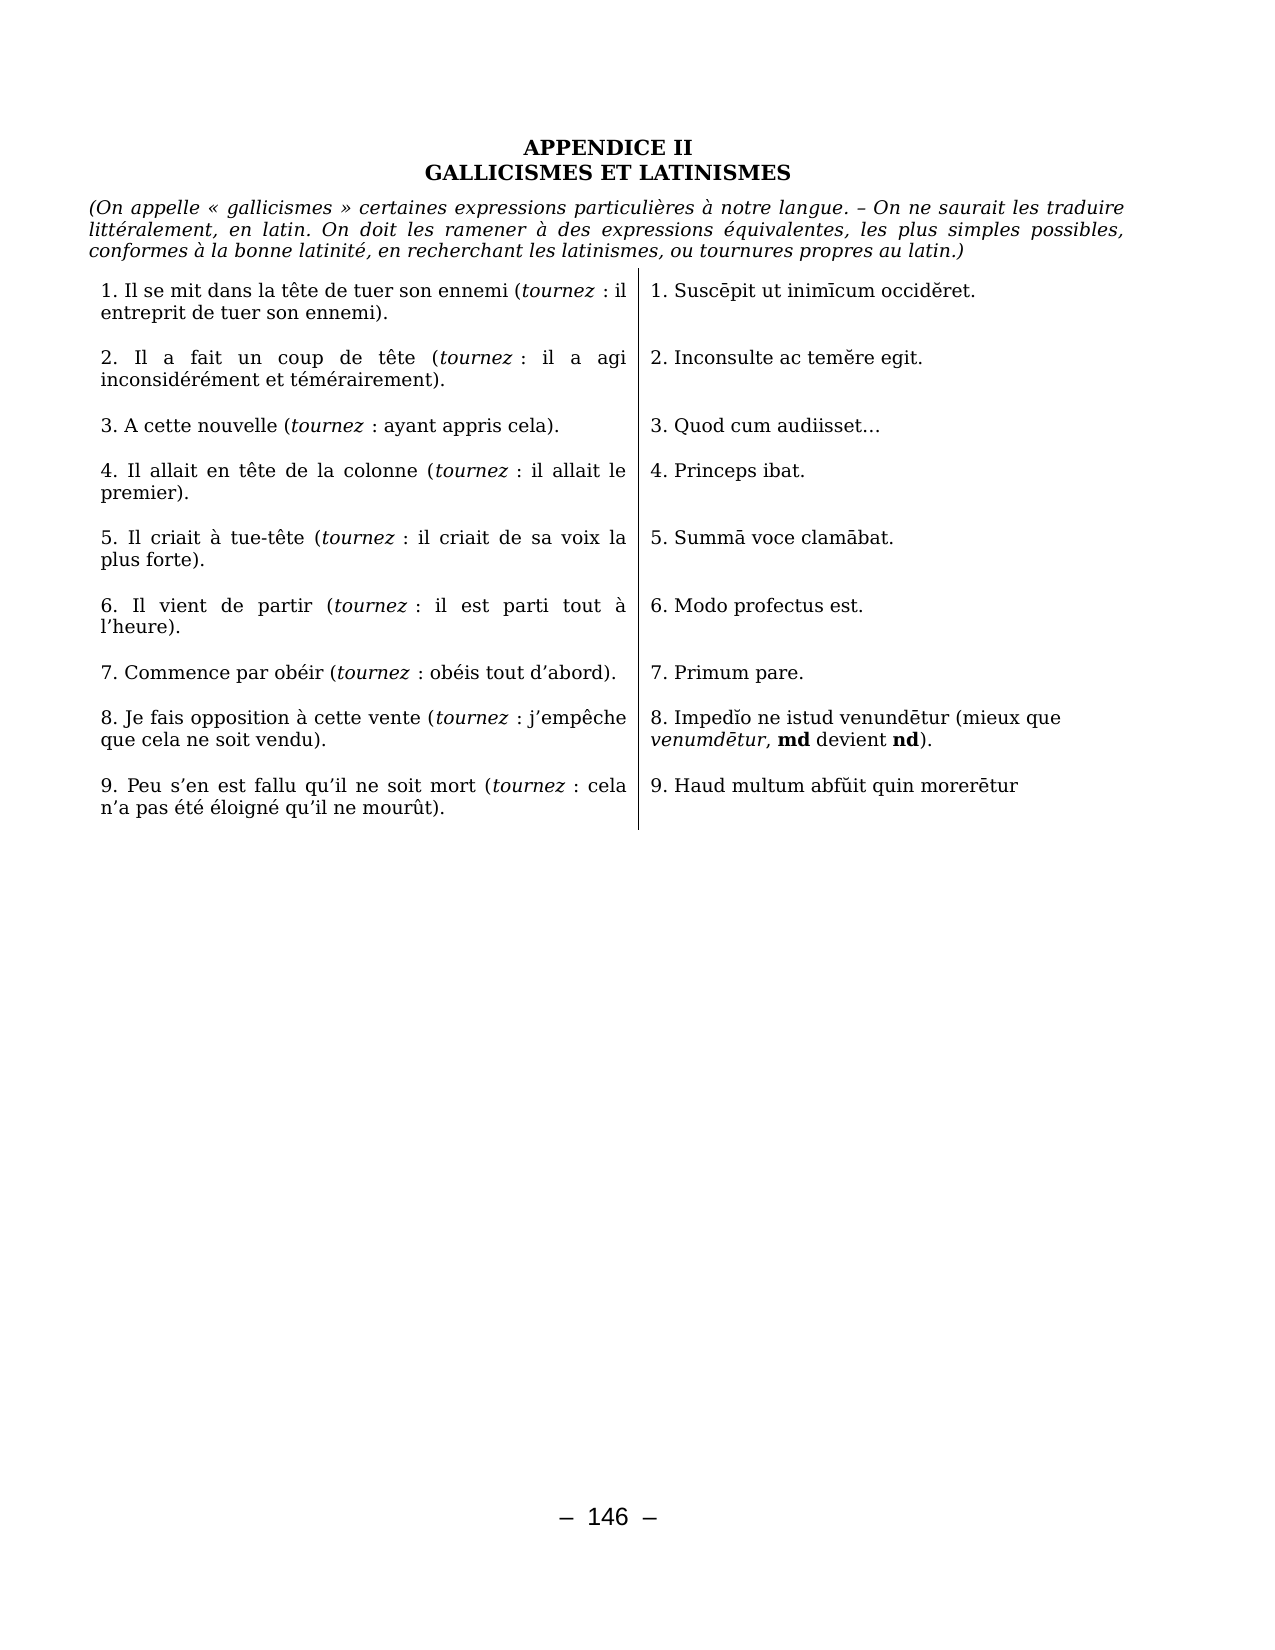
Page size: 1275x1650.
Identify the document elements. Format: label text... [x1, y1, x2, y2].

text APPENDICE II GALLICISMES ET LATINISMES [88, 136, 1127, 185]
table_cell 2. Il a fait un coup de tête (tournez : il a agi inconsidérément et témérairement). [89, 336, 638, 403]
table_cell 8. Je fais opposition à cette vente (tournez : j’empêche que cela ne soit vendu). [89, 696, 638, 763]
table_cell 9. Haud multum abfŭit quin morerētur [639, 763, 1127, 830]
table_cell 3. Quod cum audiisset… [639, 403, 1127, 448]
table_cell 6. Il vient de partir (tournez : il est parti tout à l’heure). [89, 583, 638, 650]
table_cell 3. A cette nouvelle (tournez : ayant appris cela). [89, 403, 638, 448]
text (On appelle « gallicismes » certaines expressions particulières à notre langue. – On ne saurait les traduire littéralement, en latin. On doit les ramener à des expressions équivalentes, les plus simples possibles, conformes à la bonne latinité, en recherchant les latinismes, ou tournures propres au latin.) [88, 197, 1127, 262]
table_cell 2. Inconsulte ac temĕre egit. [639, 336, 1127, 403]
table_cell 5. Il criait à tue-tête (tournez : il criait de sa voix la plus forte). [89, 516, 638, 583]
table_cell 5. Summā voce clamābat. [639, 516, 1127, 583]
table_cell 6. Modo profectus est. [639, 583, 1127, 650]
table_cell 4. Princeps ibat. [639, 448, 1127, 516]
table_cell 7. Primum pare. [639, 650, 1127, 696]
table_cell 9. Peu s’en est fallu qu’il ne soit mort (tournez : cela n’a pas été éloigné qu’il ne mourût). [89, 763, 638, 830]
table_header 1. Suscēpit ut inimīcum occidĕret. [639, 268, 1127, 336]
table_cell 4. Il allait en tête de la colonne (tournez : il allait le premier). [89, 448, 638, 516]
table_header 1. Il se mit dans la tête de tuer son ennemi (tournez : il entreprit de tuer son ennemi). [89, 268, 638, 336]
table_cell 7. Commence par obéir (tournez : obéis tout d’abord). [89, 650, 638, 696]
table_cell 8. Impedĭo ne istud venundētur (mieux que venumdētur, md devient nd). [639, 696, 1127, 763]
